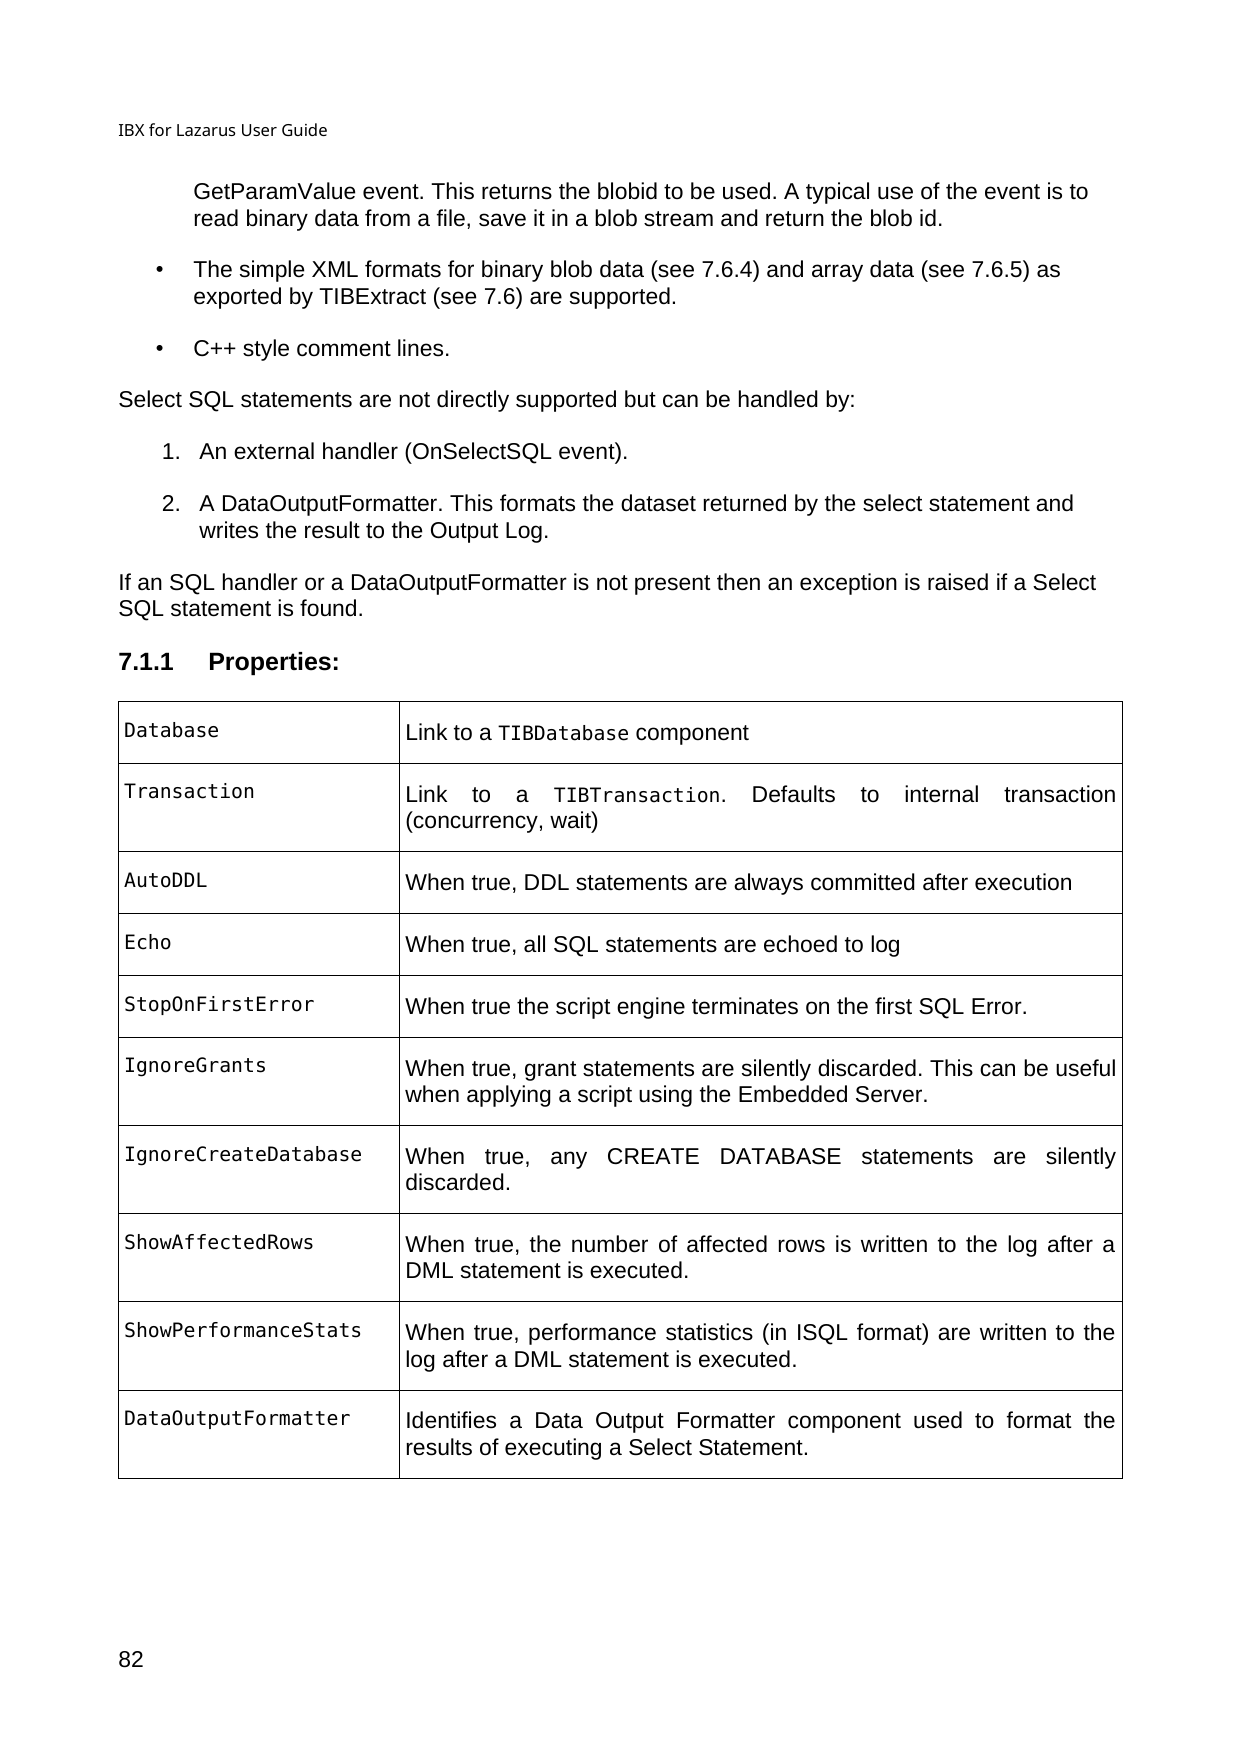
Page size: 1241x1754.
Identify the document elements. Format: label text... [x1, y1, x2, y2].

table_cell When true, performance statistics (in ISQL format) are written to the log after a DML statement is executed. [400, 1302, 1122, 1389]
list An external handler (OnSelectSQL event). [162, 438, 1122, 465]
text Select SQL statements are not directly supported but can be handled by: [118, 386, 1122, 413]
table_cell AutoDDL [119, 852, 399, 913]
table_cell StopOnFirstError [119, 976, 399, 1037]
table_cell When true, the number of affected rows is written to the log after a DML statement is executed. [400, 1214, 1122, 1301]
list The simple XML formats for binary blob data (see 7.6.4) and array data (see 7.6.5) as exported by TIBExtract (see 7.6) are supported. [156, 256, 1122, 309]
list C++ style comment lines. [156, 334, 1122, 361]
table_cell IgnoreGrants [119, 1038, 399, 1125]
table_cell When true, grant statements are silently discarded. This can be useful when applying a script using the Embedded Server. [400, 1038, 1122, 1125]
table_cell Echo [119, 914, 399, 975]
table_cell When true, DDL statements are always committed after execution [400, 852, 1122, 913]
table_header Link to a TIBDatabase component [400, 702, 1122, 763]
table_cell When true the script engine terminates on the first SQL Error. [400, 976, 1122, 1037]
table_header Database [119, 702, 399, 763]
table_cell Transaction [119, 764, 399, 851]
table_cell Identifies a Data Output Formatter component used to format the results of executing a Select Statement. [400, 1391, 1122, 1478]
table_cell When true, all SQL statements are echoed to log [400, 914, 1122, 975]
table_cell When true, any CREATE DATABASE statements are silently discarded. [400, 1126, 1122, 1213]
list A DataOutputFormatter. This formats the dataset returned by the select statement and writes the result to the Output Log. [162, 490, 1122, 543]
table_cell IgnoreCreateDatabase [119, 1126, 399, 1213]
table_cell ShowPerformanceStats [119, 1302, 399, 1389]
table_cell Link to a TIBTransaction. Defaults to internal transaction (concurrency, wait) [400, 764, 1122, 851]
table_cell DataOutputFormatter [119, 1391, 399, 1478]
list GetParamValue event. This returns the blobid to be used. A typical use of the event is to read binary data from a file, save it in a blob stream and return the blob id. [156, 178, 1122, 231]
text If an SQL handler or a DataOutputFormatter is not present then an exception is raised if a Select SQL statement is found. [118, 568, 1122, 621]
subtitle Properties: [118, 647, 1122, 675]
table_cell ShowAffectedRows [119, 1214, 399, 1301]
